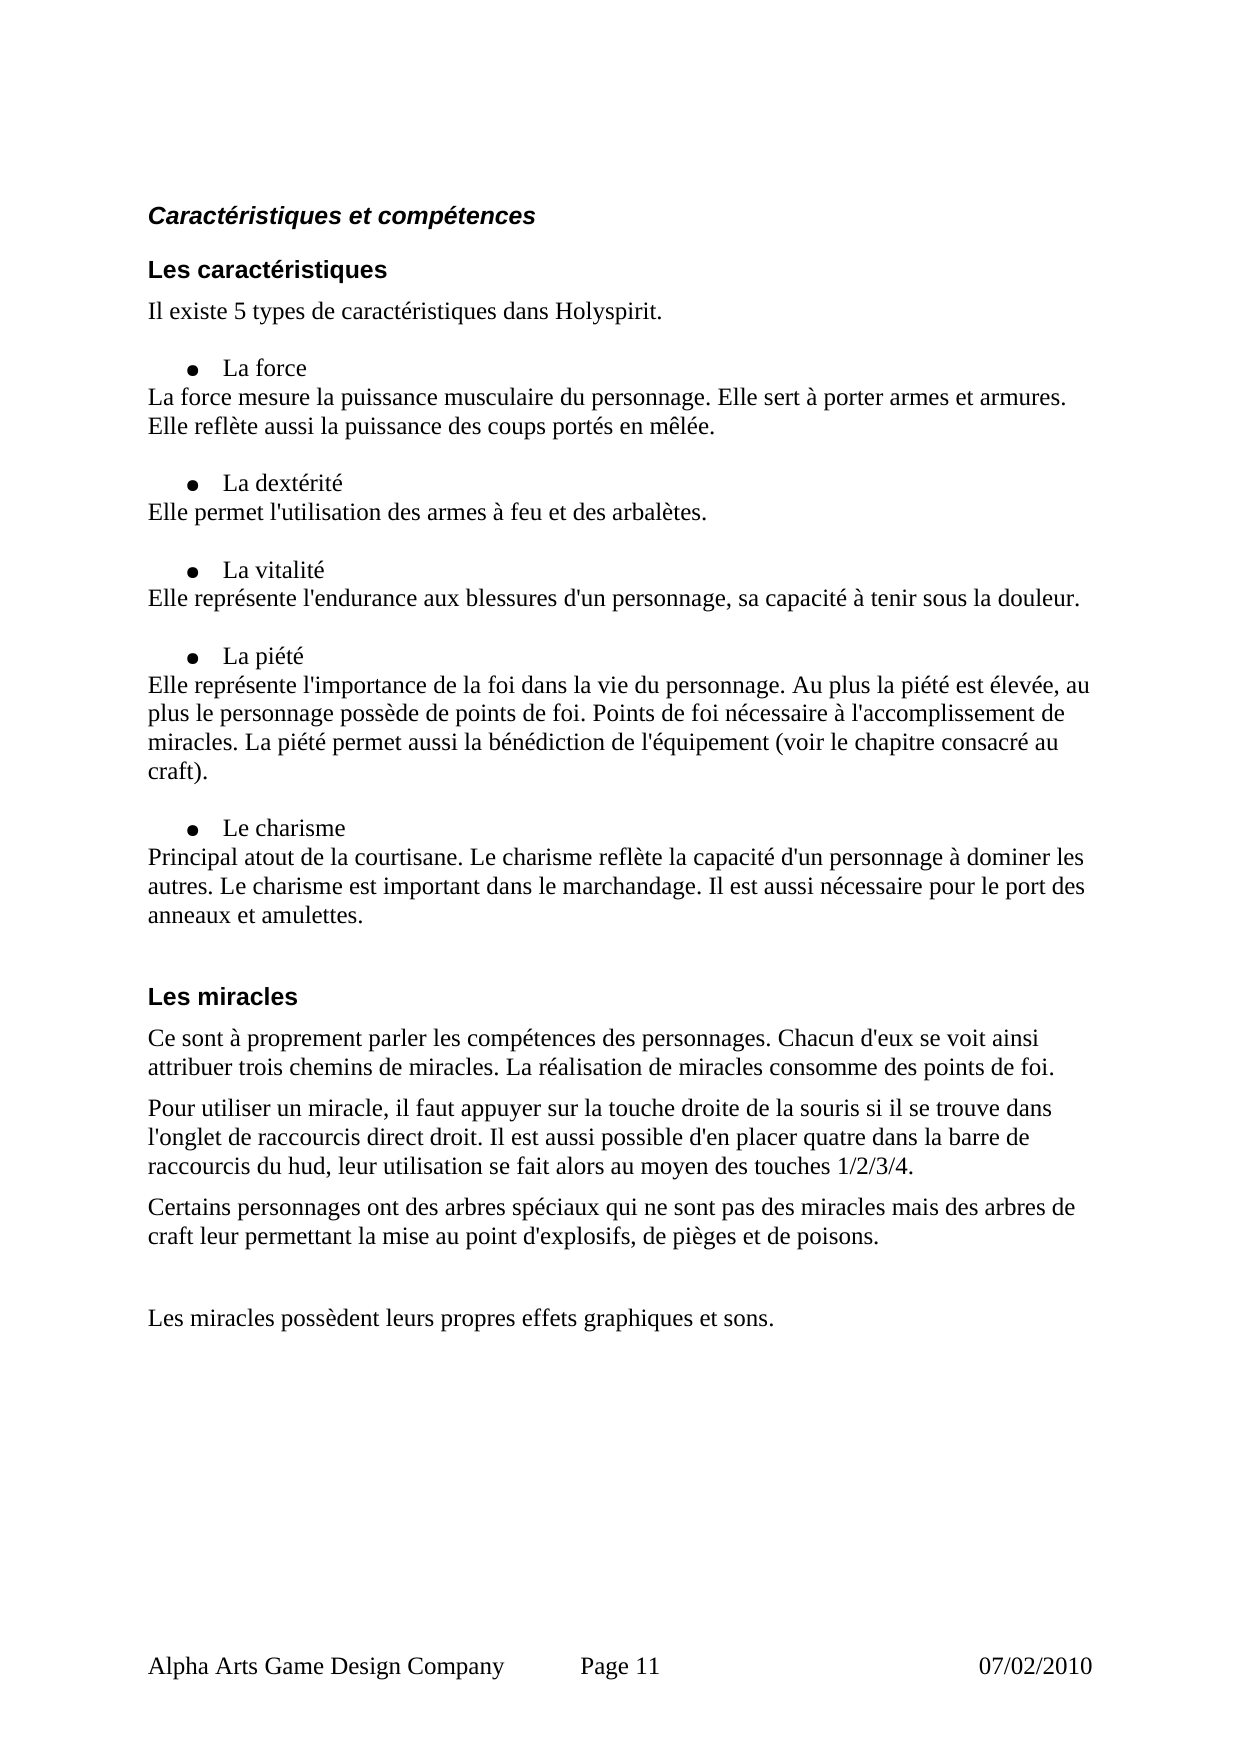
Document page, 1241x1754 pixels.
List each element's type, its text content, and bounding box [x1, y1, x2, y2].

text Elle représente l'importance de la foi dans la vie du personnage. Au plus la piété est élevée, au plus le personnage possède de points de foi. Points de foi nécessaire à l'accomplissement de miracles. La piété permet aussi la bénédiction de l'équipement (voir le chapitre consacré au craft). [148, 670, 1092, 785]
subtitle Les caractéristiques [148, 255, 1092, 283]
list Le charisme [185, 813, 1092, 842]
text La force mesure la puissance musculaire du personnage. Elle sert à porter armes et armures. Elle reflète aussi la puissance des coups portés en mêlée. [148, 382, 1092, 440]
list La force [185, 353, 1092, 382]
text Pour utiliser un miracle, il faut appuyer sur la touche droite de la souris si il se trouve dans l'onglet de raccourcis direct droit. Il est aussi possible d'en placer quatre dans la barre de raccourcis du hud, leur utilisation se fait alors au moyen des touches 1/2/3/4. [148, 1093, 1092, 1179]
text Certains personnages ont des arbres spéciaux qui ne sont pas des miracles mais des arbres de craft leur permettant la mise au point d'explosifs, de pièges et de poisons. [148, 1192, 1092, 1249]
text Il existe 5 types de caractéristiques dans Holyspirit. [148, 296, 1092, 325]
list La dextérité [185, 468, 1092, 497]
subtitle Caractéristiques et compétences [148, 201, 1092, 230]
list La vitalité [185, 555, 1092, 583]
text Elle représente l'endurance aux blessures d'un personnage, sa capacité à tenir sous la douleur. [148, 583, 1092, 612]
list La piété [185, 641, 1092, 670]
text Elle permet l'utilisation des armes à feu et des arbalètes. [148, 497, 1092, 526]
subtitle Les miracles [148, 982, 1092, 1011]
text Principal atout de la courtisane. Le charisme reflète la capacité d'un personnage à dominer les autres. Le charisme est important dans le marchandage. Il est aussi nécessaire pour le port des anneaux et amulettes. [148, 842, 1092, 928]
text Les miracles possèdent leurs propres effets graphiques et sons. [148, 1303, 1092, 1332]
text Ce sont à proprement parler les compétences des personnages. Chacun d'eux se voit ainsi attribuer trois chemins de miracles. La réalisation de miracles consomme des points de foi. [148, 1023, 1092, 1081]
